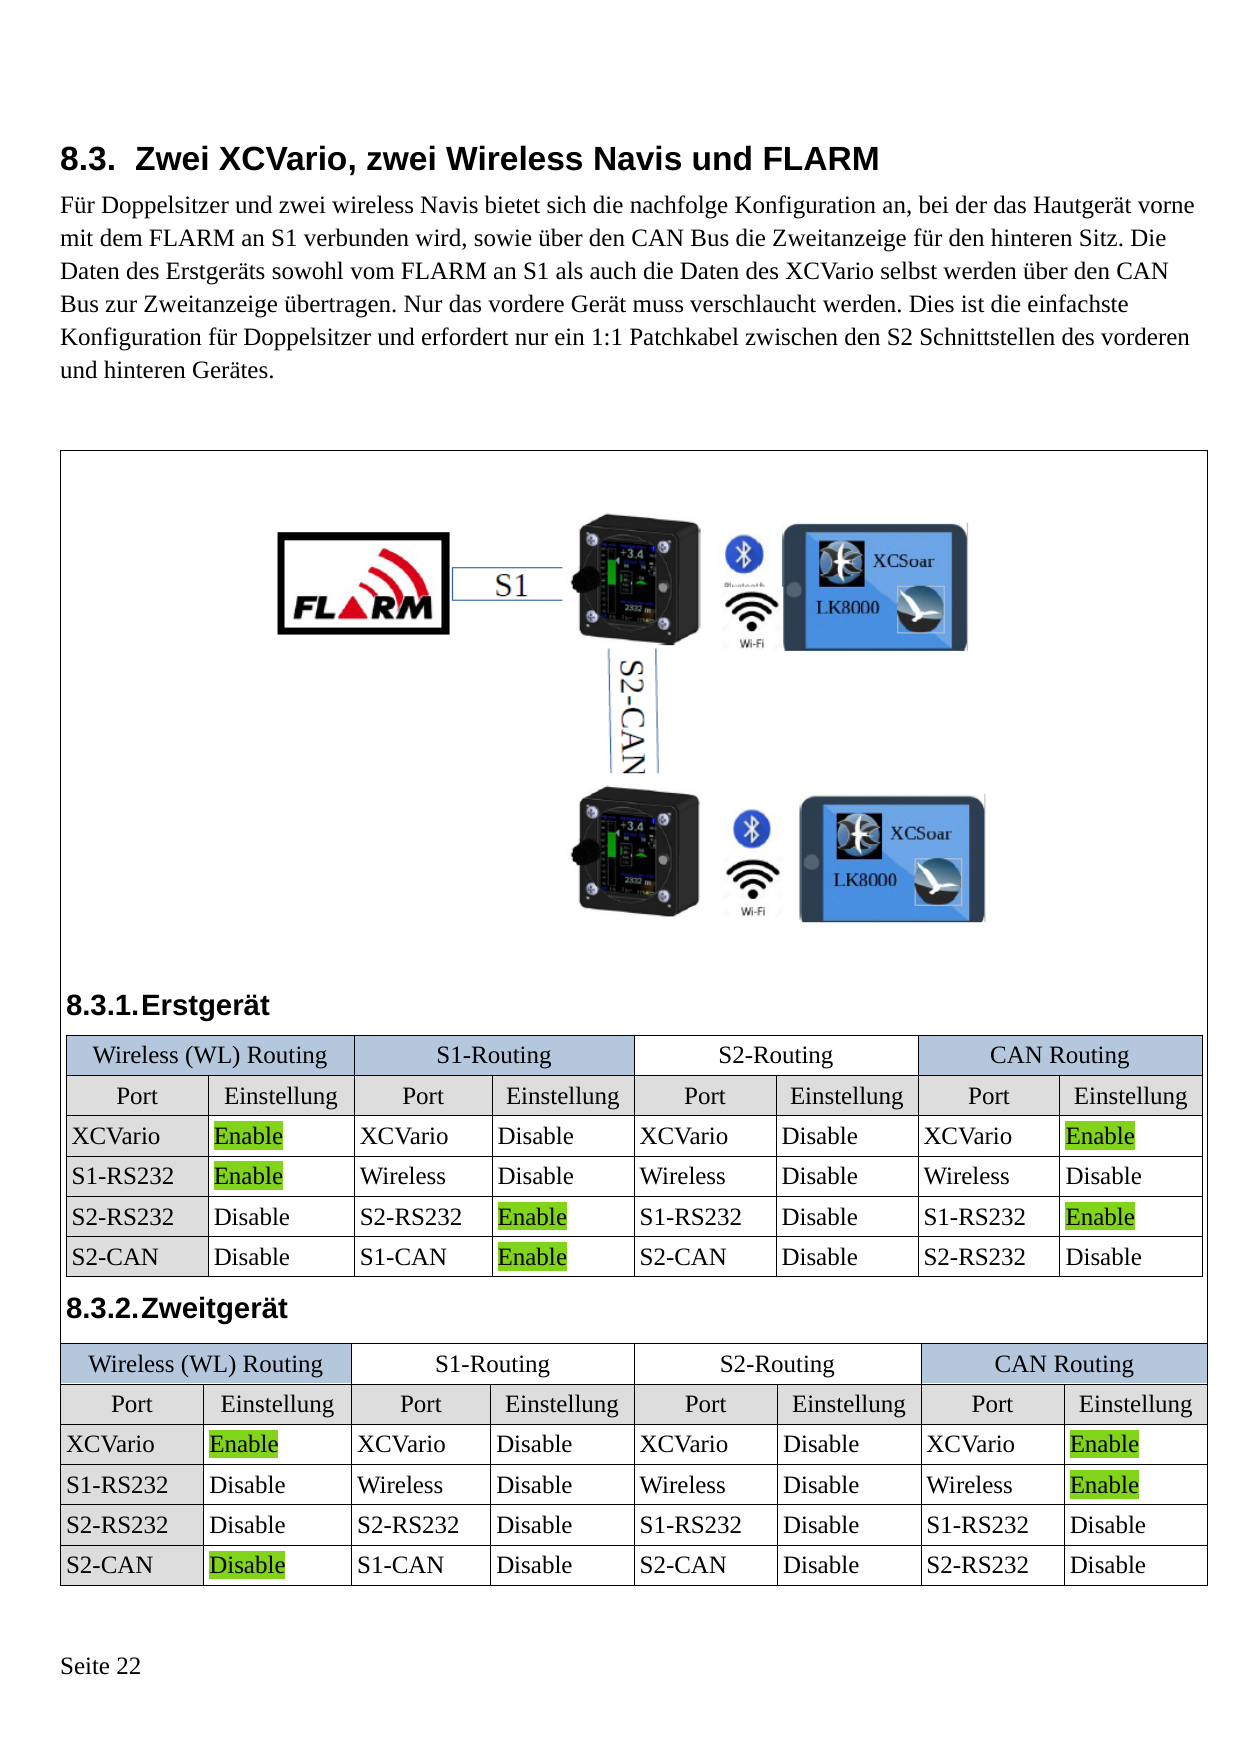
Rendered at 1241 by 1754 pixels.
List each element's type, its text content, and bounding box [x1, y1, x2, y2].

table_cell Port [67, 1076, 208, 1115]
table_cell S1-CAN [352, 1546, 490, 1585]
table_cell Enable [1060, 1197, 1202, 1236]
table_cell S2-RS232 [919, 1237, 1059, 1276]
table_cell S1-CAN [355, 1237, 492, 1276]
table_cell Enable [209, 1116, 354, 1156]
table_cell Wireless [919, 1157, 1059, 1196]
table_cell Disable [1065, 1546, 1207, 1585]
table_cell XCVario [919, 1116, 1059, 1156]
table_cell Disable [493, 1116, 634, 1156]
table_cell Port [919, 1076, 1059, 1115]
table_cell Disable [778, 1546, 921, 1585]
table_cell S2-CAN [61, 1546, 203, 1585]
table_cell Port [922, 1385, 1064, 1424]
table_cell S2-CAN [67, 1237, 208, 1276]
table_cell XCVario [352, 1425, 490, 1464]
table_header CAN Routing [919, 1036, 1202, 1075]
table_cell S2-RS232 [355, 1197, 492, 1236]
table_cell Disable [209, 1237, 354, 1276]
table_cell XCVario [355, 1116, 492, 1156]
table_cell Disable [491, 1505, 634, 1545]
table_cell S1-RS232 [67, 1157, 208, 1196]
table_cell XCVario [61, 1425, 203, 1464]
table_cell Einstellung [1065, 1385, 1207, 1424]
table_cell XCVario [67, 1116, 208, 1156]
table_cell Wireless [922, 1465, 1064, 1504]
table_cell Disable [1060, 1157, 1202, 1196]
table_cell Disable [204, 1546, 351, 1585]
table_cell Disable [491, 1465, 634, 1504]
table_header Erstgerät Zweitgerät [61, 451, 1207, 1343]
text Für Doppelsitzer und zwei wireless Navis bietet sich die nachfolge Konfiguration an, bei der das Hautgerät vorne mit dem FLARM an S1 verbunden wird, sowie über den CAN Bus die Zweitanzeige für den hinteren Sitz. Die Daten des Erstgeräts sowohl vom FLARM an S1 als auch die Daten des XCVario selbst werden über den CAN Bus zur Zweitanzeige übertragen. Nur das vordere Gerät muss verschlaucht werden. Dies ist die einfachste Konfiguration für Doppelsitzer und erfordert nur ein 1:1 Patchkabel zwischen den S2 Schnittstellen des vorderen und hinteren Gerätes. [60, 190, 1207, 384]
table_cell Wireless [355, 1157, 492, 1196]
table_cell Disable [777, 1197, 918, 1236]
table_cell Port [352, 1385, 490, 1424]
table_cell Disable [778, 1505, 921, 1545]
table_cell Disable [777, 1157, 918, 1196]
table_cell Port [355, 1076, 492, 1115]
table_cell Einstellung [1060, 1076, 1202, 1115]
table_header S2-Routing [635, 1036, 918, 1075]
table_cell Enable [1060, 1116, 1202, 1156]
table_cell Disable [491, 1425, 634, 1464]
table_cell S2-CAN [635, 1237, 776, 1276]
table_cell S1-RS232 [635, 1197, 776, 1236]
table_cell Disable [204, 1505, 351, 1545]
table_cell Einstellung [204, 1385, 351, 1424]
table_header S1-Routing [355, 1036, 634, 1075]
table_cell S1-Routing [352, 1344, 634, 1383]
table_cell Enable [1065, 1465, 1207, 1504]
table_cell Disable [491, 1546, 634, 1585]
table_cell S1-RS232 [635, 1505, 777, 1545]
table_cell XCVario [635, 1116, 776, 1156]
table_header Wireless (WL) Routing [67, 1036, 354, 1075]
table_cell S2-RS232 [67, 1197, 208, 1236]
table_cell Disable [778, 1425, 921, 1464]
table_cell Enable [493, 1237, 634, 1276]
table_cell Port [635, 1385, 777, 1424]
table_cell S1-RS232 [922, 1505, 1064, 1545]
table_cell CAN Routing [922, 1344, 1207, 1383]
table_cell S2-Routing [635, 1344, 921, 1383]
table_cell Einstellung [209, 1076, 354, 1115]
table_cell XCVario [922, 1425, 1064, 1464]
table_cell Disable [777, 1116, 918, 1156]
table_cell Port [61, 1385, 203, 1424]
table_cell S2-RS232 [61, 1505, 203, 1545]
table_cell Enable [493, 1197, 634, 1236]
table_cell Disable [493, 1157, 634, 1196]
table_cell Einstellung [777, 1076, 918, 1115]
table_cell XCVario [635, 1425, 777, 1464]
table_cell Einstellung [491, 1385, 634, 1424]
table_cell S2-RS232 [922, 1546, 1064, 1585]
picture [223, 488, 1089, 963]
table_cell Disable [777, 1237, 918, 1276]
table_cell Disable [778, 1465, 921, 1504]
table_cell Wireless (WL) Routing [61, 1344, 351, 1383]
subtitle Zwei XCVario, zwei Wireless Navis und FLARM [60, 139, 1207, 178]
table_cell Disable [209, 1197, 354, 1236]
table_cell Wireless [352, 1465, 490, 1504]
table_cell Enable [204, 1425, 351, 1464]
table_cell S1-RS232 [919, 1197, 1059, 1236]
table_cell S2-RS232 [352, 1505, 490, 1545]
table_cell S2-CAN [635, 1546, 777, 1585]
table_cell Einstellung [778, 1385, 921, 1424]
table_cell Einstellung [493, 1076, 634, 1115]
table_cell Enable [209, 1157, 354, 1196]
table_cell Disable [204, 1465, 351, 1504]
table_cell Port [635, 1076, 776, 1115]
table_cell S1-RS232 [61, 1465, 203, 1504]
table_cell Enable [1065, 1425, 1207, 1464]
table_cell Disable [1065, 1505, 1207, 1545]
table_cell Disable [1060, 1237, 1202, 1276]
table_cell Wireless [635, 1465, 777, 1504]
table_cell Wireless [635, 1157, 776, 1196]
